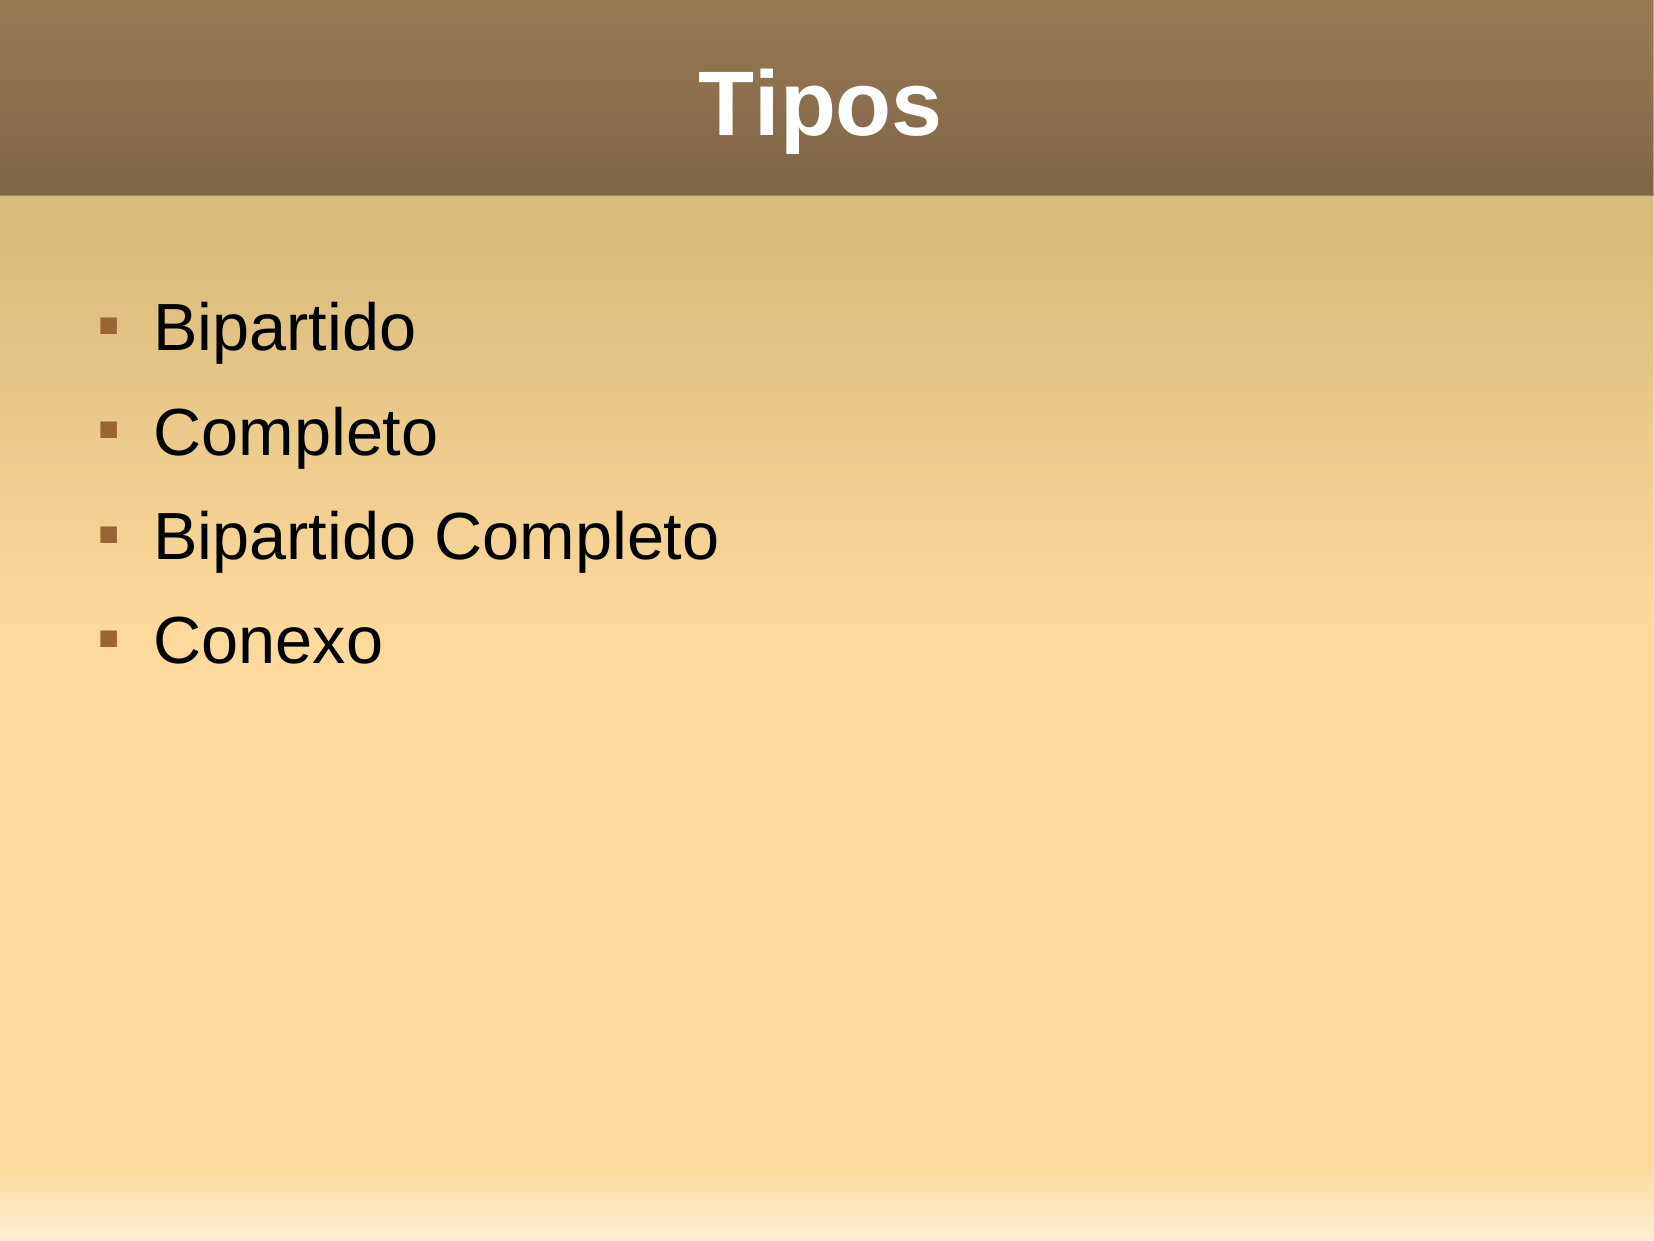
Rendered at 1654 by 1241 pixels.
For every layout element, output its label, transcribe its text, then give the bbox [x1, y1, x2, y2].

title Tipos [76, 7, 1565, 200]
list Bipartido Completo Bipartido Completo Conexo [82, 290, 1571, 1094]
picture [0, 0, 1654, 1241]
